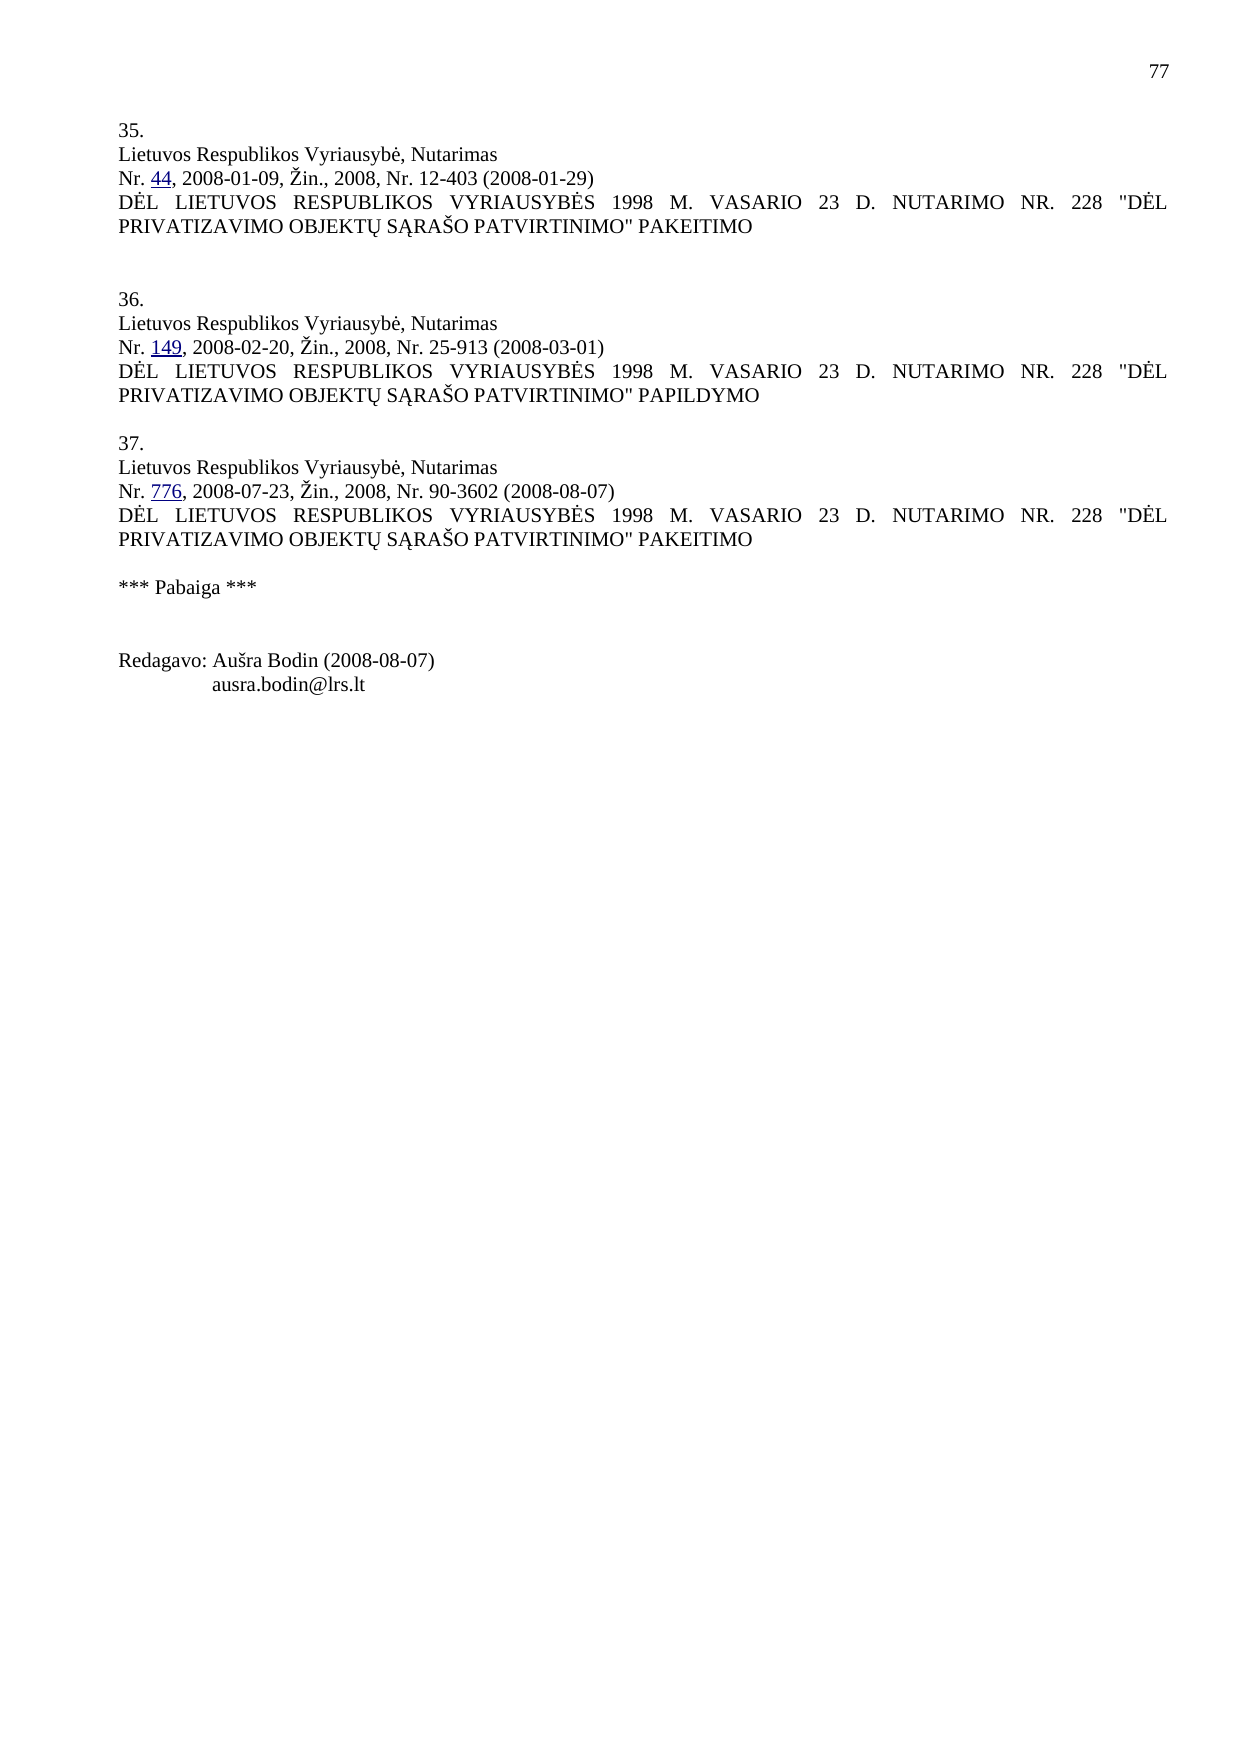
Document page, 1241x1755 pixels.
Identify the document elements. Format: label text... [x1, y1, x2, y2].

text 36. [118, 287, 1169, 311]
text Redagavo: Aušra Bodin (2008-08-07) [118, 647, 1169, 672]
text 35. [118, 118, 1169, 142]
text Lietuvos Respublikos Vyriausybė, Nutarimas [118, 455, 1169, 479]
text 37. [118, 431, 1169, 455]
text Nr. 149, 2008-02-20, Žin., 2008, Nr. 25-913 (2008-03-01) [118, 335, 1169, 359]
text DĖL LIETUVOS RESPUBLIKOS VYRIAUSYBĖS 1998 M. VASARIO 23 D. NUTARIMO NR. 228 "DĖL PRIVATIZAVIMO OBJEKTŲ SĄRAŠO PATVIRTINIMO" PAKEITIMO [118, 503, 1169, 551]
text Lietuvos Respublikos Vyriausybė, Nutarimas [118, 142, 1169, 166]
text DĖL LIETUVOS RESPUBLIKOS VYRIAUSYBĖS 1998 M. VASARIO 23 D. NUTARIMO NR. 228 "DĖL PRIVATIZAVIMO OBJEKTŲ SĄRAŠO PATVIRTINIMO" PAKEITIMO [118, 190, 1169, 238]
text Nr. 776, 2008-07-23, Žin., 2008, Nr. 90-3602 (2008-08-07) [118, 479, 1169, 503]
text DĖL LIETUVOS RESPUBLIKOS VYRIAUSYBĖS 1998 M. VASARIO 23 D. NUTARIMO NR. 228 "DĖL PRIVATIZAVIMO OBJEKTŲ SĄRAŠO PATVIRTINIMO" PAPILDYMO [118, 359, 1169, 407]
text Nr. 44, 2008-01-09, Žin., 2008, Nr. 12-403 (2008-01-29) [118, 166, 1169, 190]
text Lietuvos Respublikos Vyriausybė, Nutarimas [118, 311, 1169, 335]
text ausra.bodin@lrs.lt [118, 672, 1169, 696]
text *** Pabaiga *** [118, 575, 1169, 599]
